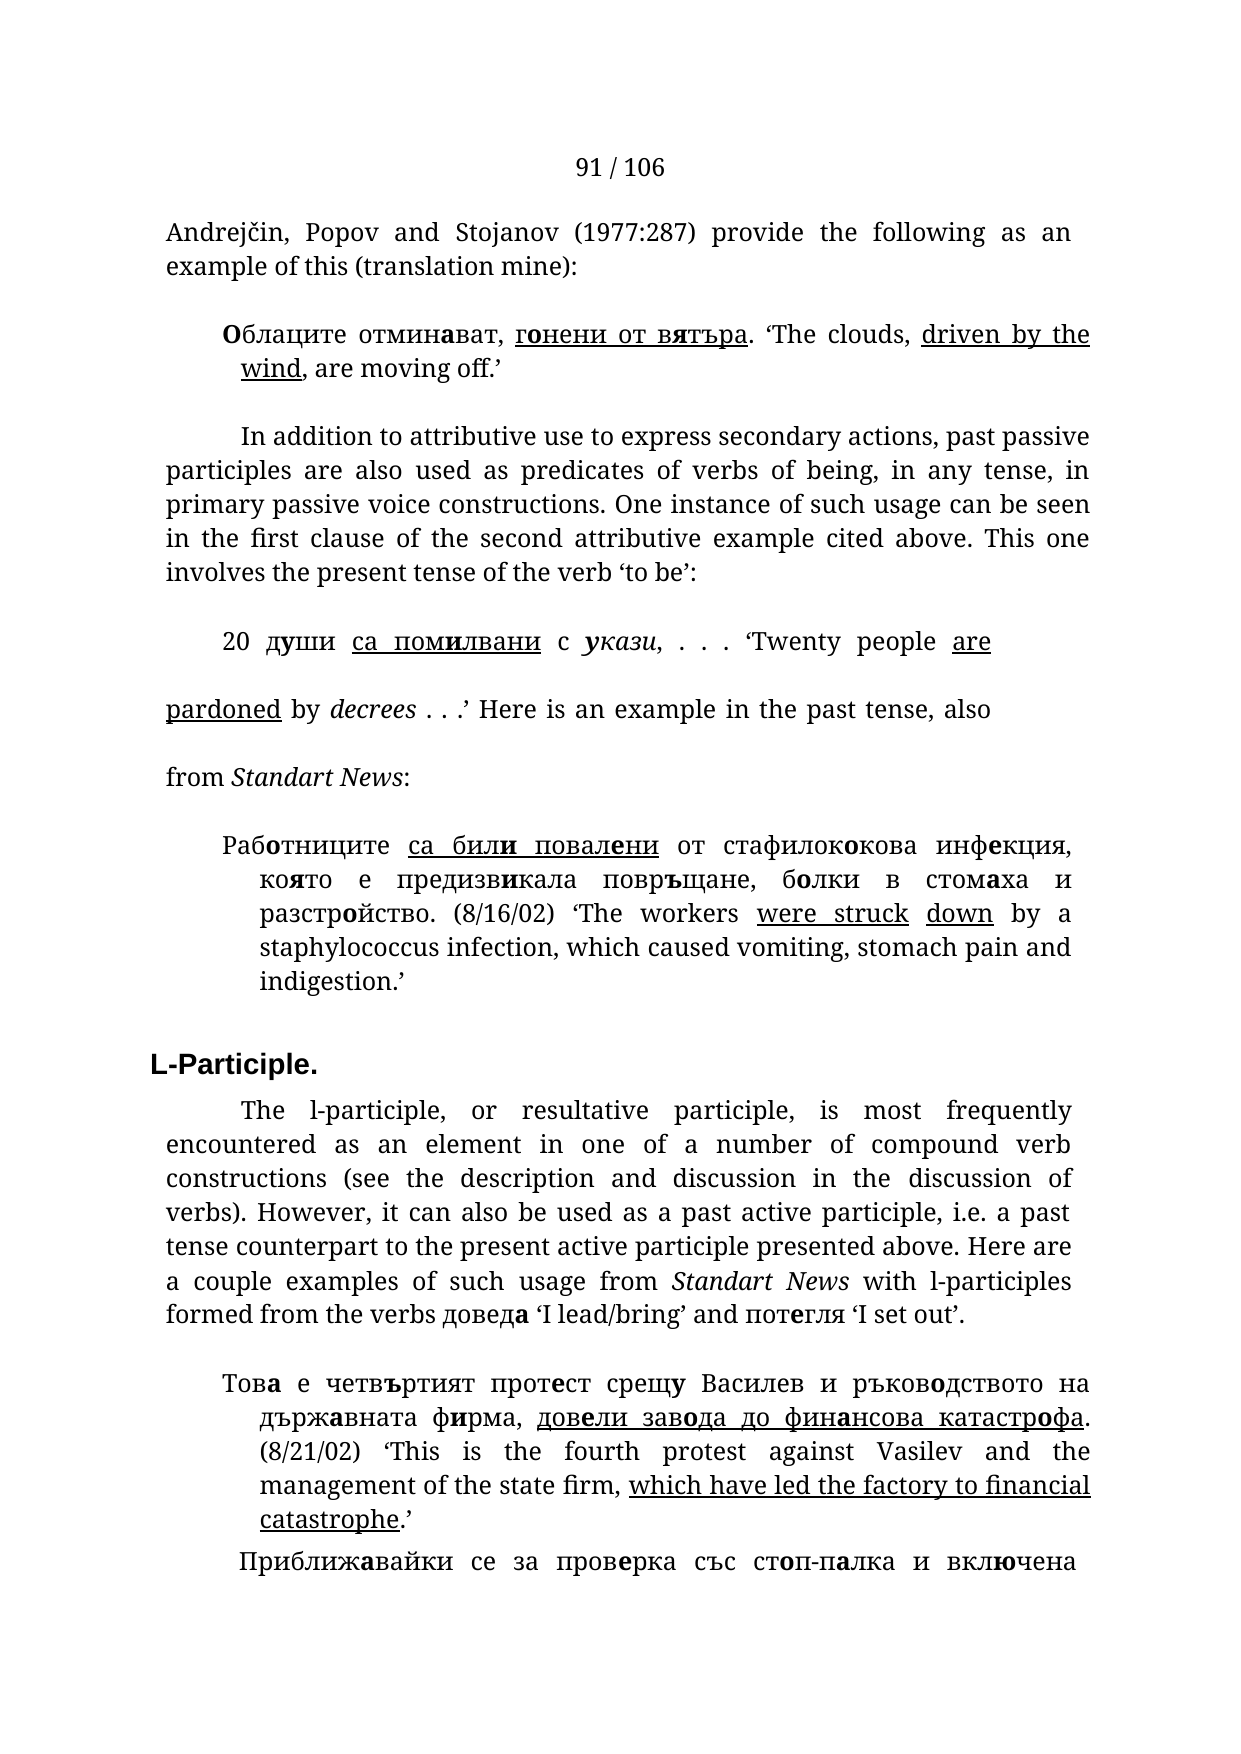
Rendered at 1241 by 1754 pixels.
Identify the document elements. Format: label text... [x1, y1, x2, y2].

text Приближавайки се за проверка със стоп-палка и включена [222, 1544, 1077, 1578]
text The l-participle, or resultative participle, is most frequently encountered as an element in one of a number of compound verb constructions (see the description and discussion in the discussion of verbs). However, it can also be used as a past active participle, i.e. a past tense counterpart to the present active participle presented above. Here are a couple examples of such usage from Standart News with l-participles formed from the verbs доведа ‘I lead/bring’ and потегля ‘I set out’. [166, 1093, 1072, 1331]
text 20 души са помилвани с укази, . . . ‘Twenty people are pardoned by decrees . . .’ Here is an example in the past tense, also from Standart News: [166, 623, 992, 793]
text Облаците отминават, гонени от вятъра. ‘The clouds, driven by the wind, are moving off.’ [222, 317, 1091, 385]
text In addition to attributive use to express secondary actions, past passive participles are also used as predicates of verbs of being, in any tense, in primary passive voice constructions. One instance of such usage can be seen in the first clause of the second attributive example cited above. This one involves the present tense of the verb ‘to be’: [166, 419, 1091, 589]
text Andrejčin, Popov and Stojanov (1977:287) provide the following as an example of this (translation mine): [166, 214, 1072, 282]
subtitle L-Participle. [150, 1047, 1091, 1080]
text Работниците са били повалени от стафилококова инфекция, която е предизвикала повръщане, болки в стомаха и разстройство. (8/16/02) ‘The workers were struck down by a staphylococcus infection, which caused vomiting, stomach pain and indigestion.’ [222, 828, 1072, 998]
text Това е четвъртият протест срещу Василев и ръководството на държавната фирма, довели завода до финансова катастрофа. (8/21/02) ‘This is the fourth protest against Vasilev and the management of the state firm, which have led the factory to financial catastrophe.’ [222, 1365, 1091, 1536]
